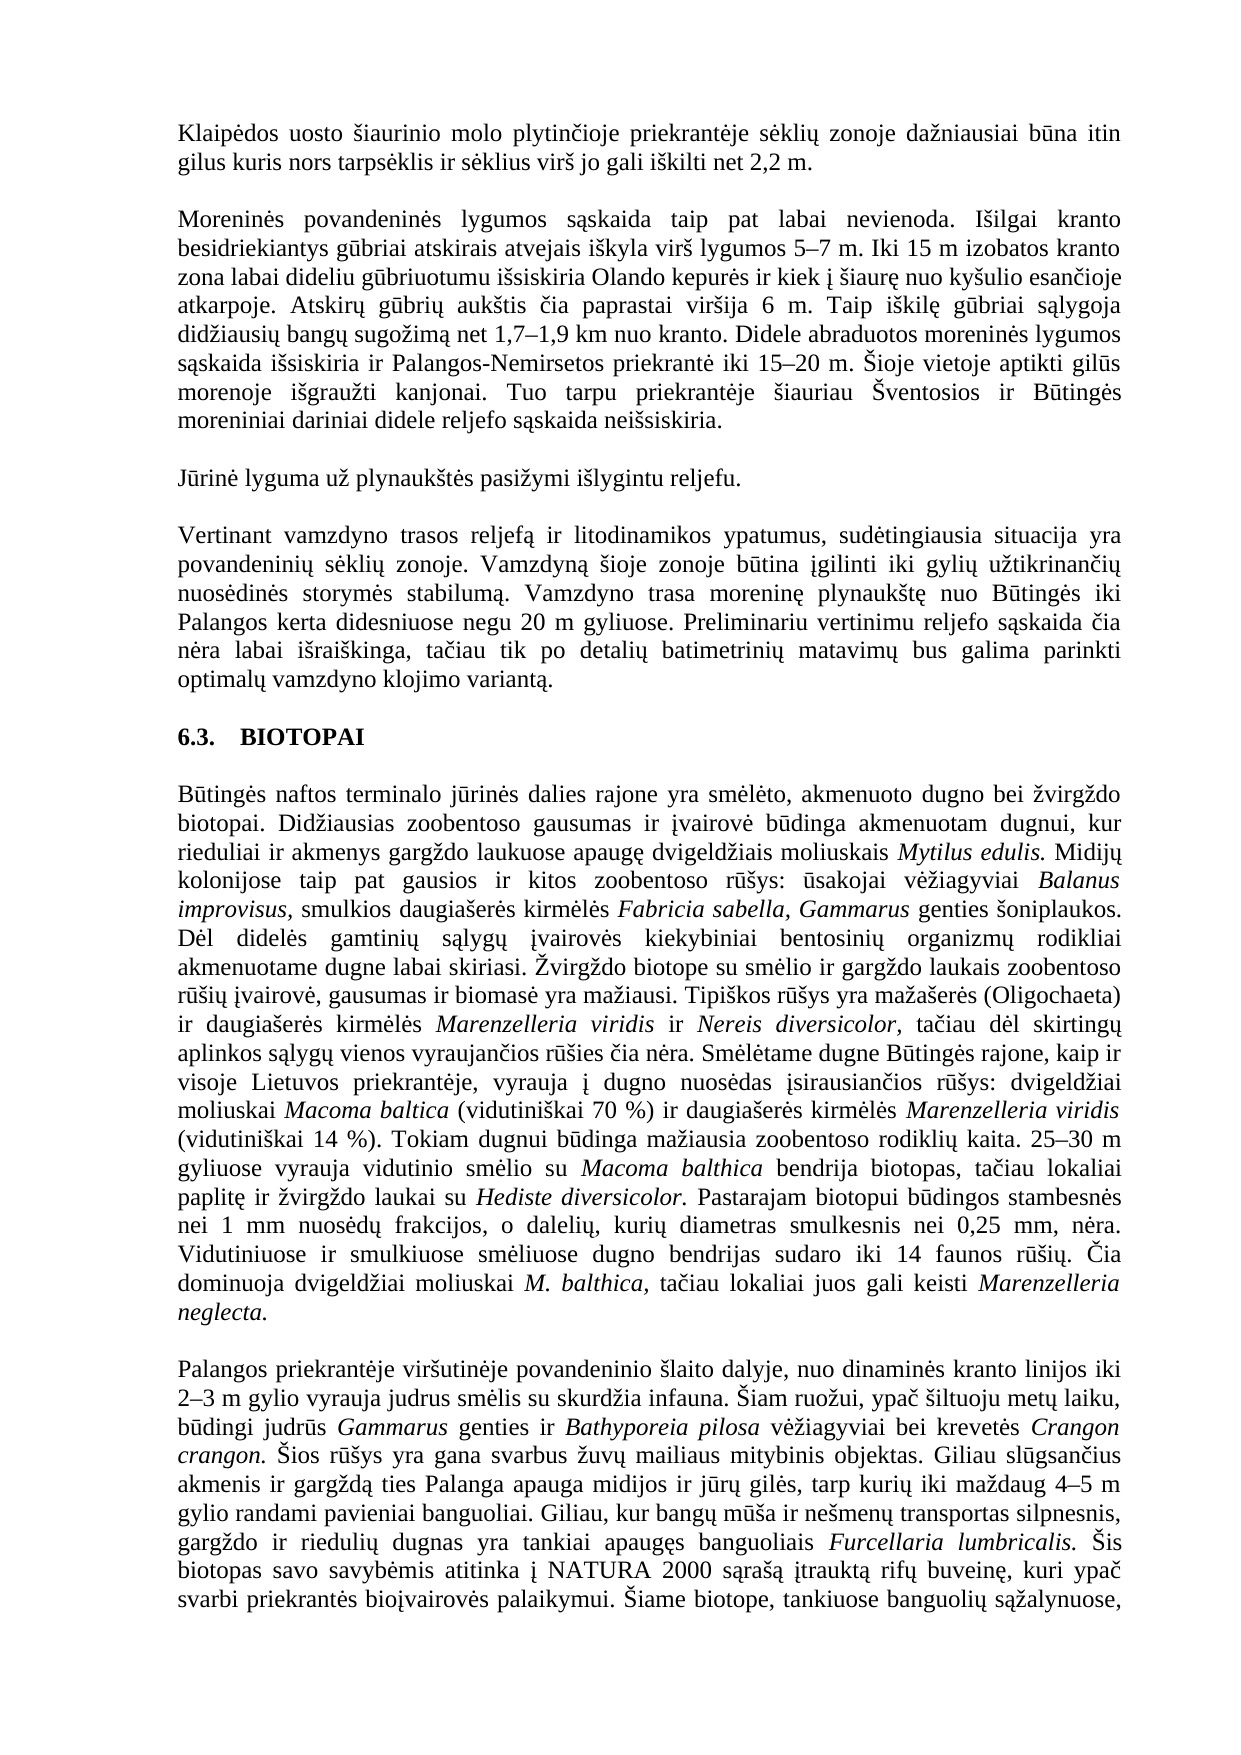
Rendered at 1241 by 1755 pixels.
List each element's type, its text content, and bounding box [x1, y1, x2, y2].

text 6.3. BIOTOPAI [177, 722, 1122, 751]
text Klaipėdos uosto šiaurinio molo plytinčioje priekrantėje sėklių zonoje dažniausiai būna itin gilus kuris nors tarpsėklis ir sėklius virš jo gali iškilti net 2,2 m. [177, 118, 1122, 176]
text Jūrinė lyguma už plynaukštės pasižymi išlygintu reljefu. [177, 463, 1122, 492]
text Vertinant vamzdyno trasos reljefą ir litodinamikos ypatumus, sudėtingiausia situacija yra povandeninių sėklių zonoje. Vamzdyną šioje zonoje būtina įgilinti iki gylių užtikrinančių nuosėdinės storymės stabilumą. Vamzdyno trasa moreninę plynaukštę nuo Būtingės iki Palangos kerta didesniuose negu 20 m gyliuose. Preliminariu vertinimu reljefo sąskaida čia nėra labai išraiškinga, tačiau tik po detalių batimetrinių matavimų bus galima parinkti optimalų vamzdyno klojimo variantą. [177, 521, 1122, 693]
text Būtingės naftos terminalo jūrinės dalies rajone yra smėlėto, akmenuoto dugno bei žvirgždo biotopai. Didžiausias zoobentoso gausumas ir įvairovė būdinga akmenuotam dugnui, kur rieduliai ir akmenys gargždo laukuose apaugę dvigeldžiais moliuskais Mytilus edulis. Midijų kolonijose taip pat gausios ir kitos zoobentoso rūšys: ūsakojai vėžiagyviai Balanus improvisus, smulkios daugiašerės kirmėlės Fabricia sabella, Gammarus genties šoniplaukos. Dėl didelės gamtinių sąlygų įvairovės kiekybiniai bentosinių organizmų rodikliai akmenuotame dugne labai skiriasi. Žvirgždo biotope su smėlio ir gargždo laukais zoobentoso rūšių įvairovė, gausumas ir biomasė yra mažiausi. Tipiškos rūšys yra mažašerės (Oligochaeta) ir daugiašerės kirmėlės Marenzelleria viridis ir Nereis diversicolor, tačiau dėl skirtingų aplinkos sąlygų vienos vyraujančios rūšies čia nėra. Smėlėtame dugne Būtingės rajone, kaip ir visoje Lietuvos priekrantėje, vyrauja į dugno nuosėdas įsirausiančios rūšys: dvigeldžiai moliuskai Macoma baltica (vidutiniškai 70 %) ir daugiašerės kirmėlės Marenzelleria viridis (vidutiniškai 14 %). Tokiam dugnui būdinga mažiausia zoobentoso rodiklių kaita. 25–30 m gyliuose vyrauja vidutinio smėlio su Macoma balthica bendrija biotopas, tačiau lokaliai paplitę ir žvirgždo laukai su Hediste diversicolor. Pastarajam biotopui būdingos stambesnės nei 1 mm nuosėdų frakcijos, o dalelių, kurių diametras smulkesnis nei 0,25 mm, nėra. Vidutiniuose ir smulkiuose smėliuose dugno bendrijas sudaro iki 14 faunos rūšių. Čia dominuoja dvigeldžiai moliuskai M. balthica, tačiau lokaliai juos gali keisti Marenzelleria neglecta. [177, 779, 1122, 1326]
text Moreninės povandeninės lygumos sąskaida taip pat labai nevienoda. Išilgai kranto besidriekiantys gūbriai atskirais atvejais iškyla virš lygumos 5–7 m. Iki 15 m izobatos kranto zona labai dideliu gūbriuotumu išsiskiria Olando kepurės ir kiek į šiaurę nuo kyšulio esančioje atkarpoje. Atskirų gūbrių aukštis čia paprastai viršija 6 m. Taip iškilę gūbriai sąlygoja didžiausių bangų sugožimą net 1,7–1,9 km nuo kranto. Didele abraduotos moreninės lygumos sąskaida išsiskiria ir Palangos-Nemirsetos priekrantė iki 15–20 m. Šioje vietoje aptikti gilūs morenoje išgraužti kanjonai. Tuo tarpu priekrantėje šiauriau Šventosios ir Būtingės moreniniai dariniai didele reljefo sąskaida neišsiskiria. [177, 204, 1122, 434]
text Palangos priekrantėje viršutinėje povandeninio šlaito dalyje, nuo dinaminės kranto linijos iki 2–3 m gylio vyrauja judrus smėlis su skurdžia infauna. Šiam ruožui, ypač šiltuoju metų laiku, būdingi judrūs Gammarus genties ir Bathyporeia pilosa vėžiagyviai bei krevetės Crangon crangon. Šios rūšys yra gana svarbus žuvų mailiaus mitybinis objektas. Giliau slūgsančius akmenis ir gargždą ties Palanga apauga midijos ir jūrų gilės, tarp kurių iki maždaug 4–5 m gylio randami pavieniai banguoliai. Giliau, kur bangų mūša ir nešmenų transportas silpnesnis, gargždo ir riedulių dugnas yra tankiai apaugęs banguoliais Furcellaria lumbricalis. Šis biotopas savo savybėmis atitinka į NATURA 2000 sąrašą įtrauktą rifų buveinę, kuri ypač svarbi priekrantės bioįvairovės palaikymui. Šiame biotope, tankiuose banguolių sąžalynuose, [177, 1354, 1122, 1613]
